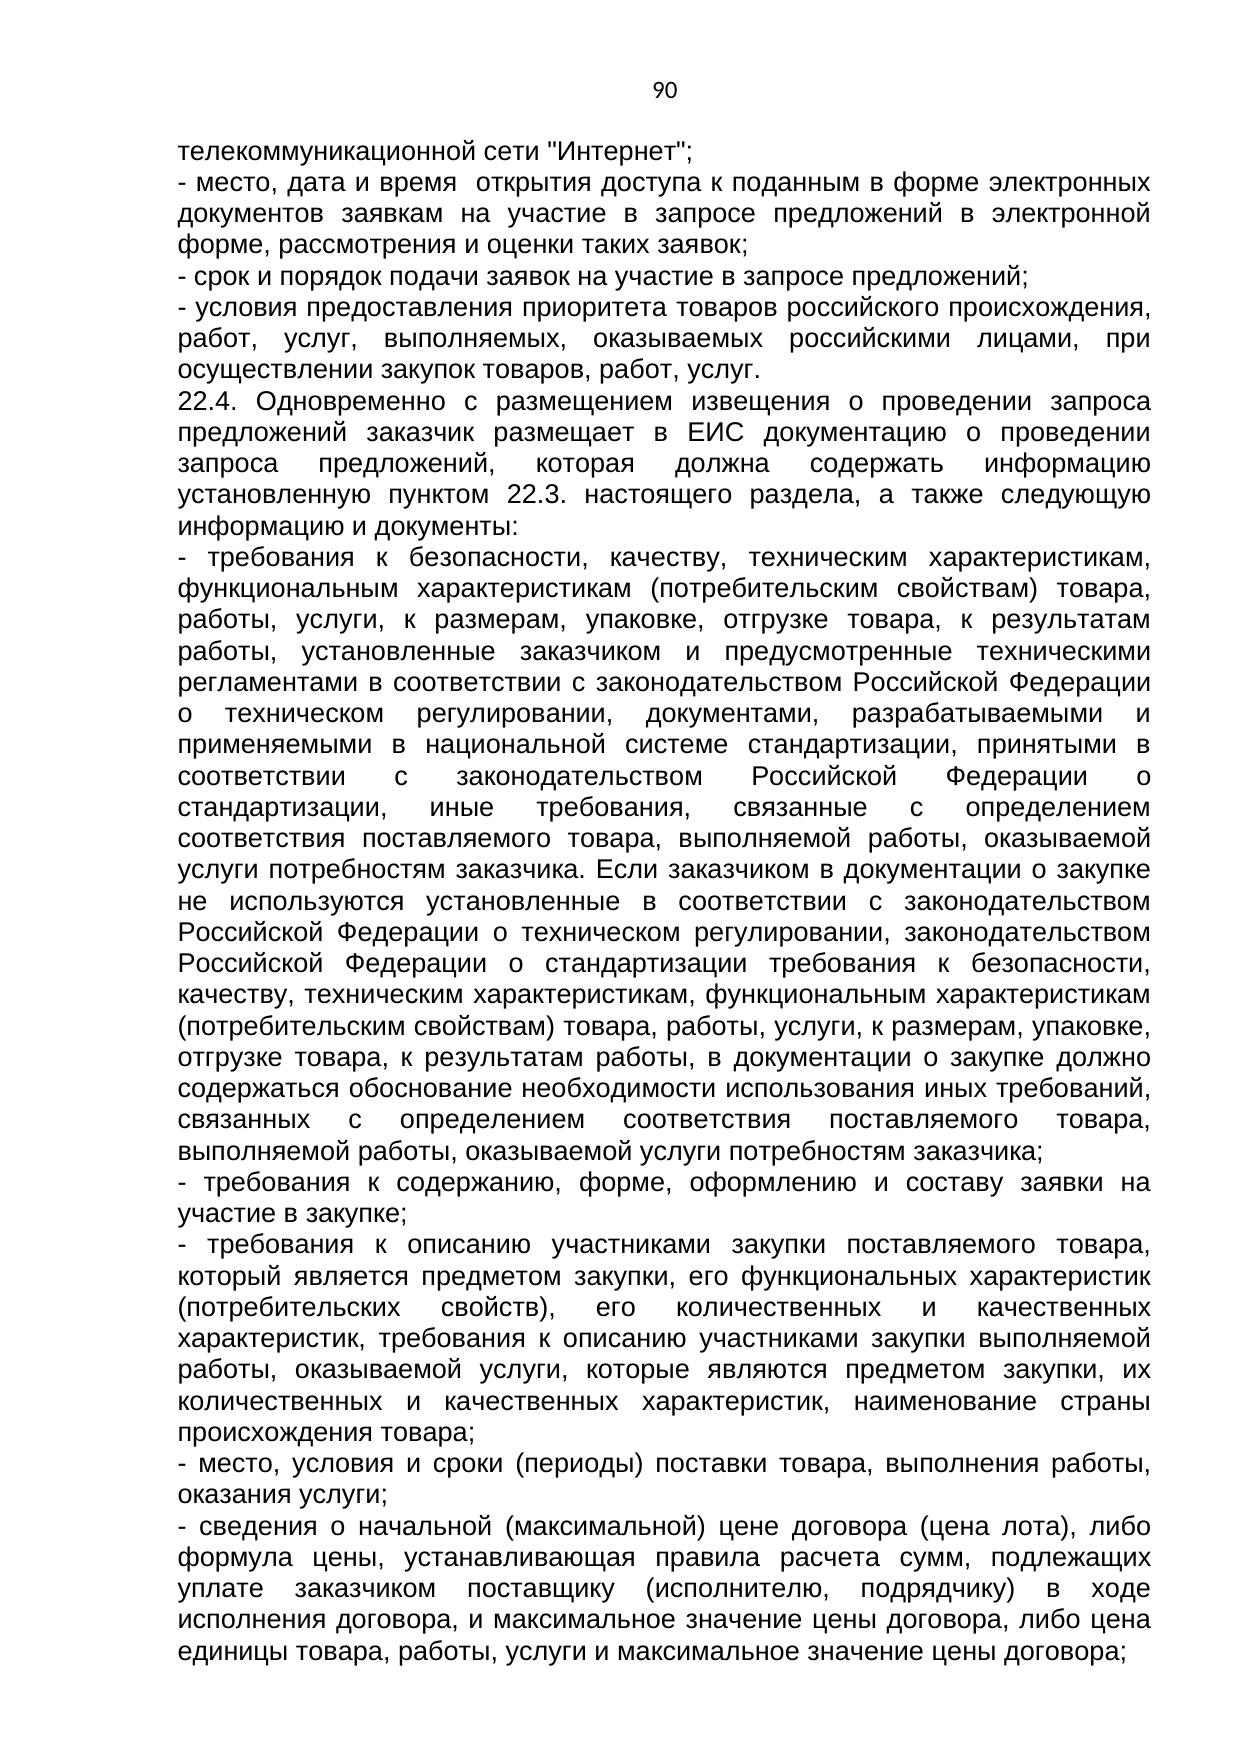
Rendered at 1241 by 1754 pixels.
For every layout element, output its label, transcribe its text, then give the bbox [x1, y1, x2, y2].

text - условия предоставления приоритета товаров российского происхождения, работ, услуг, выполняемых, оказываемых российскими лицами, при осуществлении закупок товаров, работ, услуг. [177, 291, 1152, 385]
text - срок и порядок подачи заявок на участие в запросе предложений; [177, 260, 1152, 291]
text - место, дата и время открытия доступа к поданным в форме электронных документов заявкам на участие в запросе предложений в электронной форме, рассмотрения и оценки таких заявок; [177, 166, 1152, 260]
text - сведения о начальной (максимальной) цене договора (цена лота), либо формула цены, устанавливающая правила расчета сумм, подлежащих уплате заказчиком поставщику (исполнителю, подрядчику) в ходе исполнения договора, и максимальное значение цены договора, либо цена единицы товара, работы, услуги и максимальное значение цены договора; [177, 1510, 1152, 1666]
text телекоммуникационной сети "Интернет"; [177, 135, 1152, 166]
text - требования к описанию участниками закупки поставляемого товара, который является предметом закупки, его функциональных характеристик (потребительских свойств), его количественных и качественных характеристик, требования к описанию участниками закупки выполняемой работы, оказываемой услуги, которые являются предметом закупки, их количественных и качественных характеристик, наименование страны происхождения товара; [177, 1228, 1152, 1447]
text - требования к безопасности, качеству, техническим характеристикам, функциональным характеристикам (потребительским свойствам) товара, работы, услуги, к размерам, упаковке, отгрузке товара, к результатам работы, установленные заказчиком и предусмотренные техническими регламентами в соответствии с законодательством Российской Федерации о техническом регулировании, документами, разрабатываемыми и применяемыми в национальной системе стандартизации, принятыми в соответствии с законодательством Российской Федерации о стандартизации, иные требования, связанные с определением соответствия поставляемого товара, выполняемой работы, оказываемой услуги потребностям заказчика. Если заказчиком в документации о закупке не используются установленные в соответствии с законодательством Российской Федерации о техническом регулировании, законодательством Российской Федерации о стандартизации требования к безопасности, качеству, техническим характеристикам, функциональным характеристикам (потребительским свойствам) товара, работы, услуги, к размерам, упаковке, отгрузке товара, к результатам работы, в документации о закупке должно содержаться обоснование необходимости использования иных требований, связанных с определением соответствия поставляемого товара, выполняемой работы, оказываемой услуги потребностям заказчика; [177, 541, 1152, 1166]
text - требования к содержанию, форме, оформлению и составу заявки на участие в закупке; [177, 1166, 1152, 1228]
text - место, условия и сроки (периоды) поставки товара, выполнения работы, оказания услуги; [177, 1447, 1152, 1510]
text 22.4. Одновременно с размещением извещения о проведении запроса предложений заказчик размещает в ЕИС документацию о проведении запроса предложений, которая должна содержать информацию установленную пунктом 22.3. настоящего раздела, а также следующую информацию и документы: [177, 385, 1152, 541]
